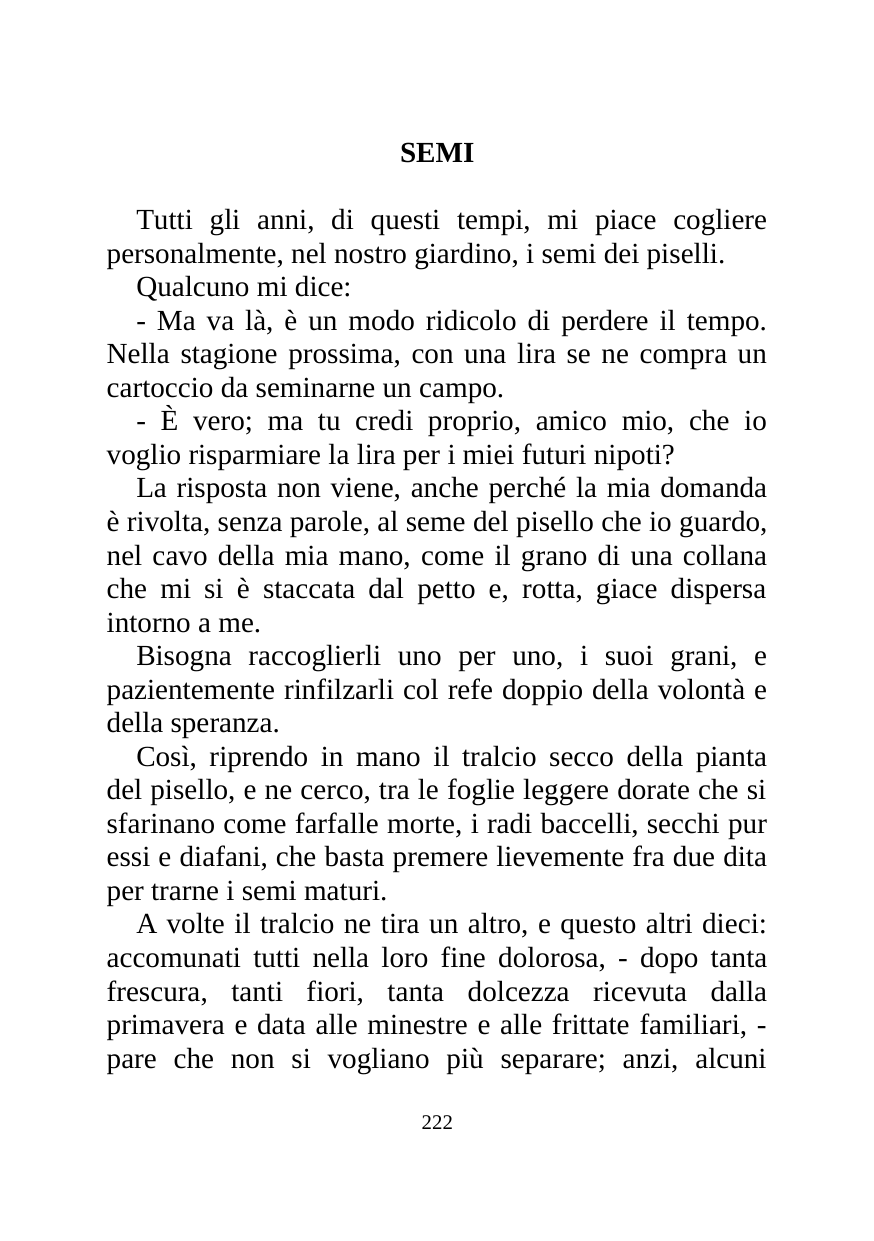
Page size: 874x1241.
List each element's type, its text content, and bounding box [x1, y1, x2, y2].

text - È vero; ma tu credi proprio, amico mio, che io voglio risparmiare la lira per i miei futuri nipoti? [106, 403, 768, 471]
text SEMI [106, 135, 768, 169]
text - Ma va là, è un modo ridicolo di perdere il tempo. Nella stagione prossima, con una lira se ne compra un cartoccio da seminarne un campo. [106, 303, 768, 403]
text Bisogna raccoglierli uno per uno, i suoi grani, e pazientemente rinfilzarli col refe doppio della volontà e della speranza. [106, 638, 768, 739]
text Qualcuno mi dice: [106, 269, 768, 303]
text La risposta non viene, anche perché la mia domanda è rivolta, senza parole, al seme del pisello che io guardo, nel cavo della mia mano, come il grano di una collana che mi si è staccata dal petto e, rotta, giace dispersa intorno a me. [106, 471, 768, 638]
text Così, riprendo in mano il tralcio secco della pianta del pisello, e ne cerco, tra le foglie leggere dorate che si sfarinano come farfalle morte, i radi baccelli, secchi pur essi e diafani, che basta premere lievemente fra due dita per trarne i semi maturi. [106, 739, 768, 907]
text Tutti gli anni, di questi tempi, mi piace cogliere personalmente, nel nostro giardino, i semi dei piselli. [106, 202, 768, 269]
text A volte il tralcio ne tira un altro, e questo altri dieci: accomunati tutti nella loro fine dolorosa, - dopo tanta frescura, tanti fiori, tanta dolcezza ricevuta dalla primavera e data alle minestre e alle frittate familiari, - pare che non si vogliano più separare; anzi, alcuni [106, 907, 768, 1074]
